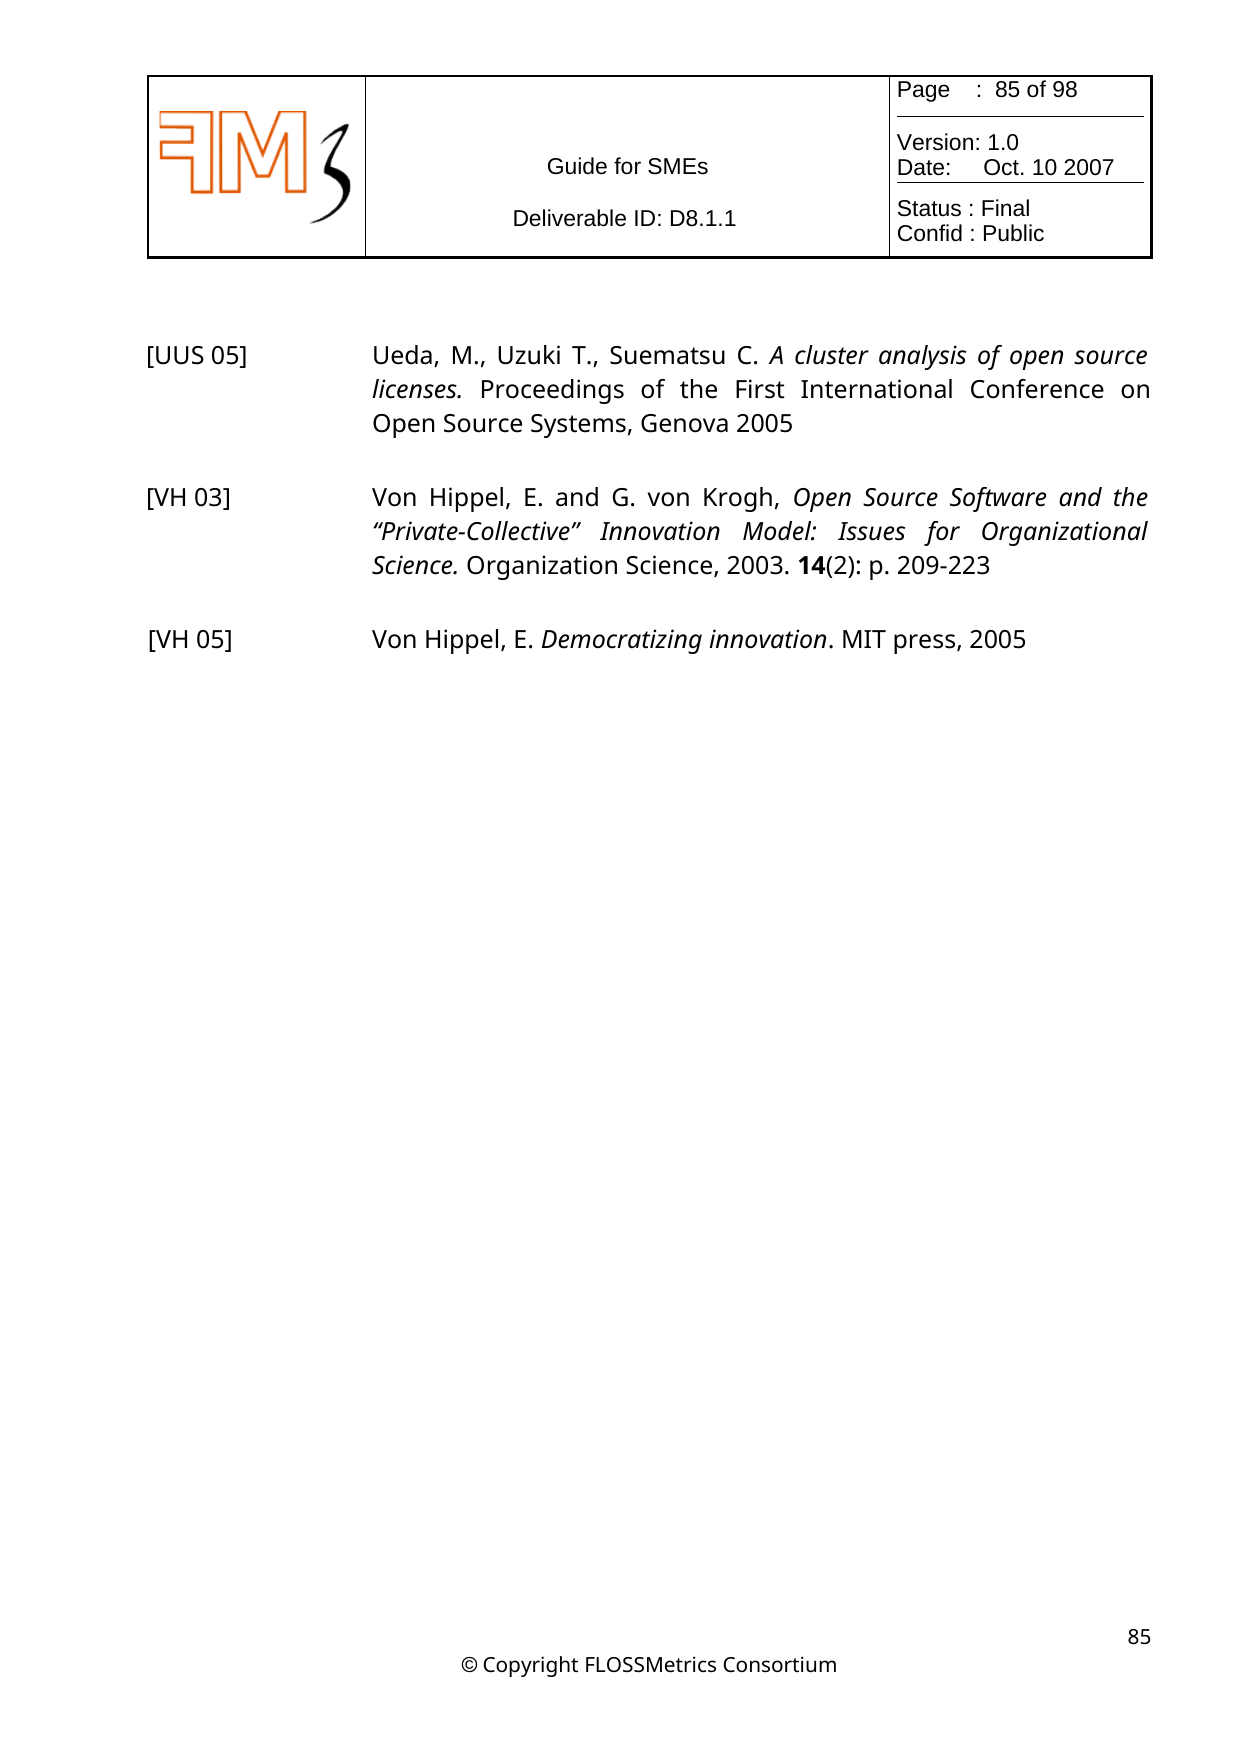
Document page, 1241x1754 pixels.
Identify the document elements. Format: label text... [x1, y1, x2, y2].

text [UUS 05] Ueda, M., Uzuki T., Suematsu C. A cluster analysis of open source licenses. Proceedings of the First International Conference on Open Source Systems, Genova 2005 [146, 338, 1151, 440]
picture [159, 111, 351, 224]
text [VH 05] Von Hippel, E. Democratizing innovation. MIT press, 2005 [148, 622, 1151, 656]
text [VH 03] Von Hippel, E. and G. von Krogh, Open Source Software and the “Private-Collective” Innovation Model: Issues for Organizational Science. Organization Science, 2003. 14(2): p. 209-223 [146, 480, 1151, 582]
